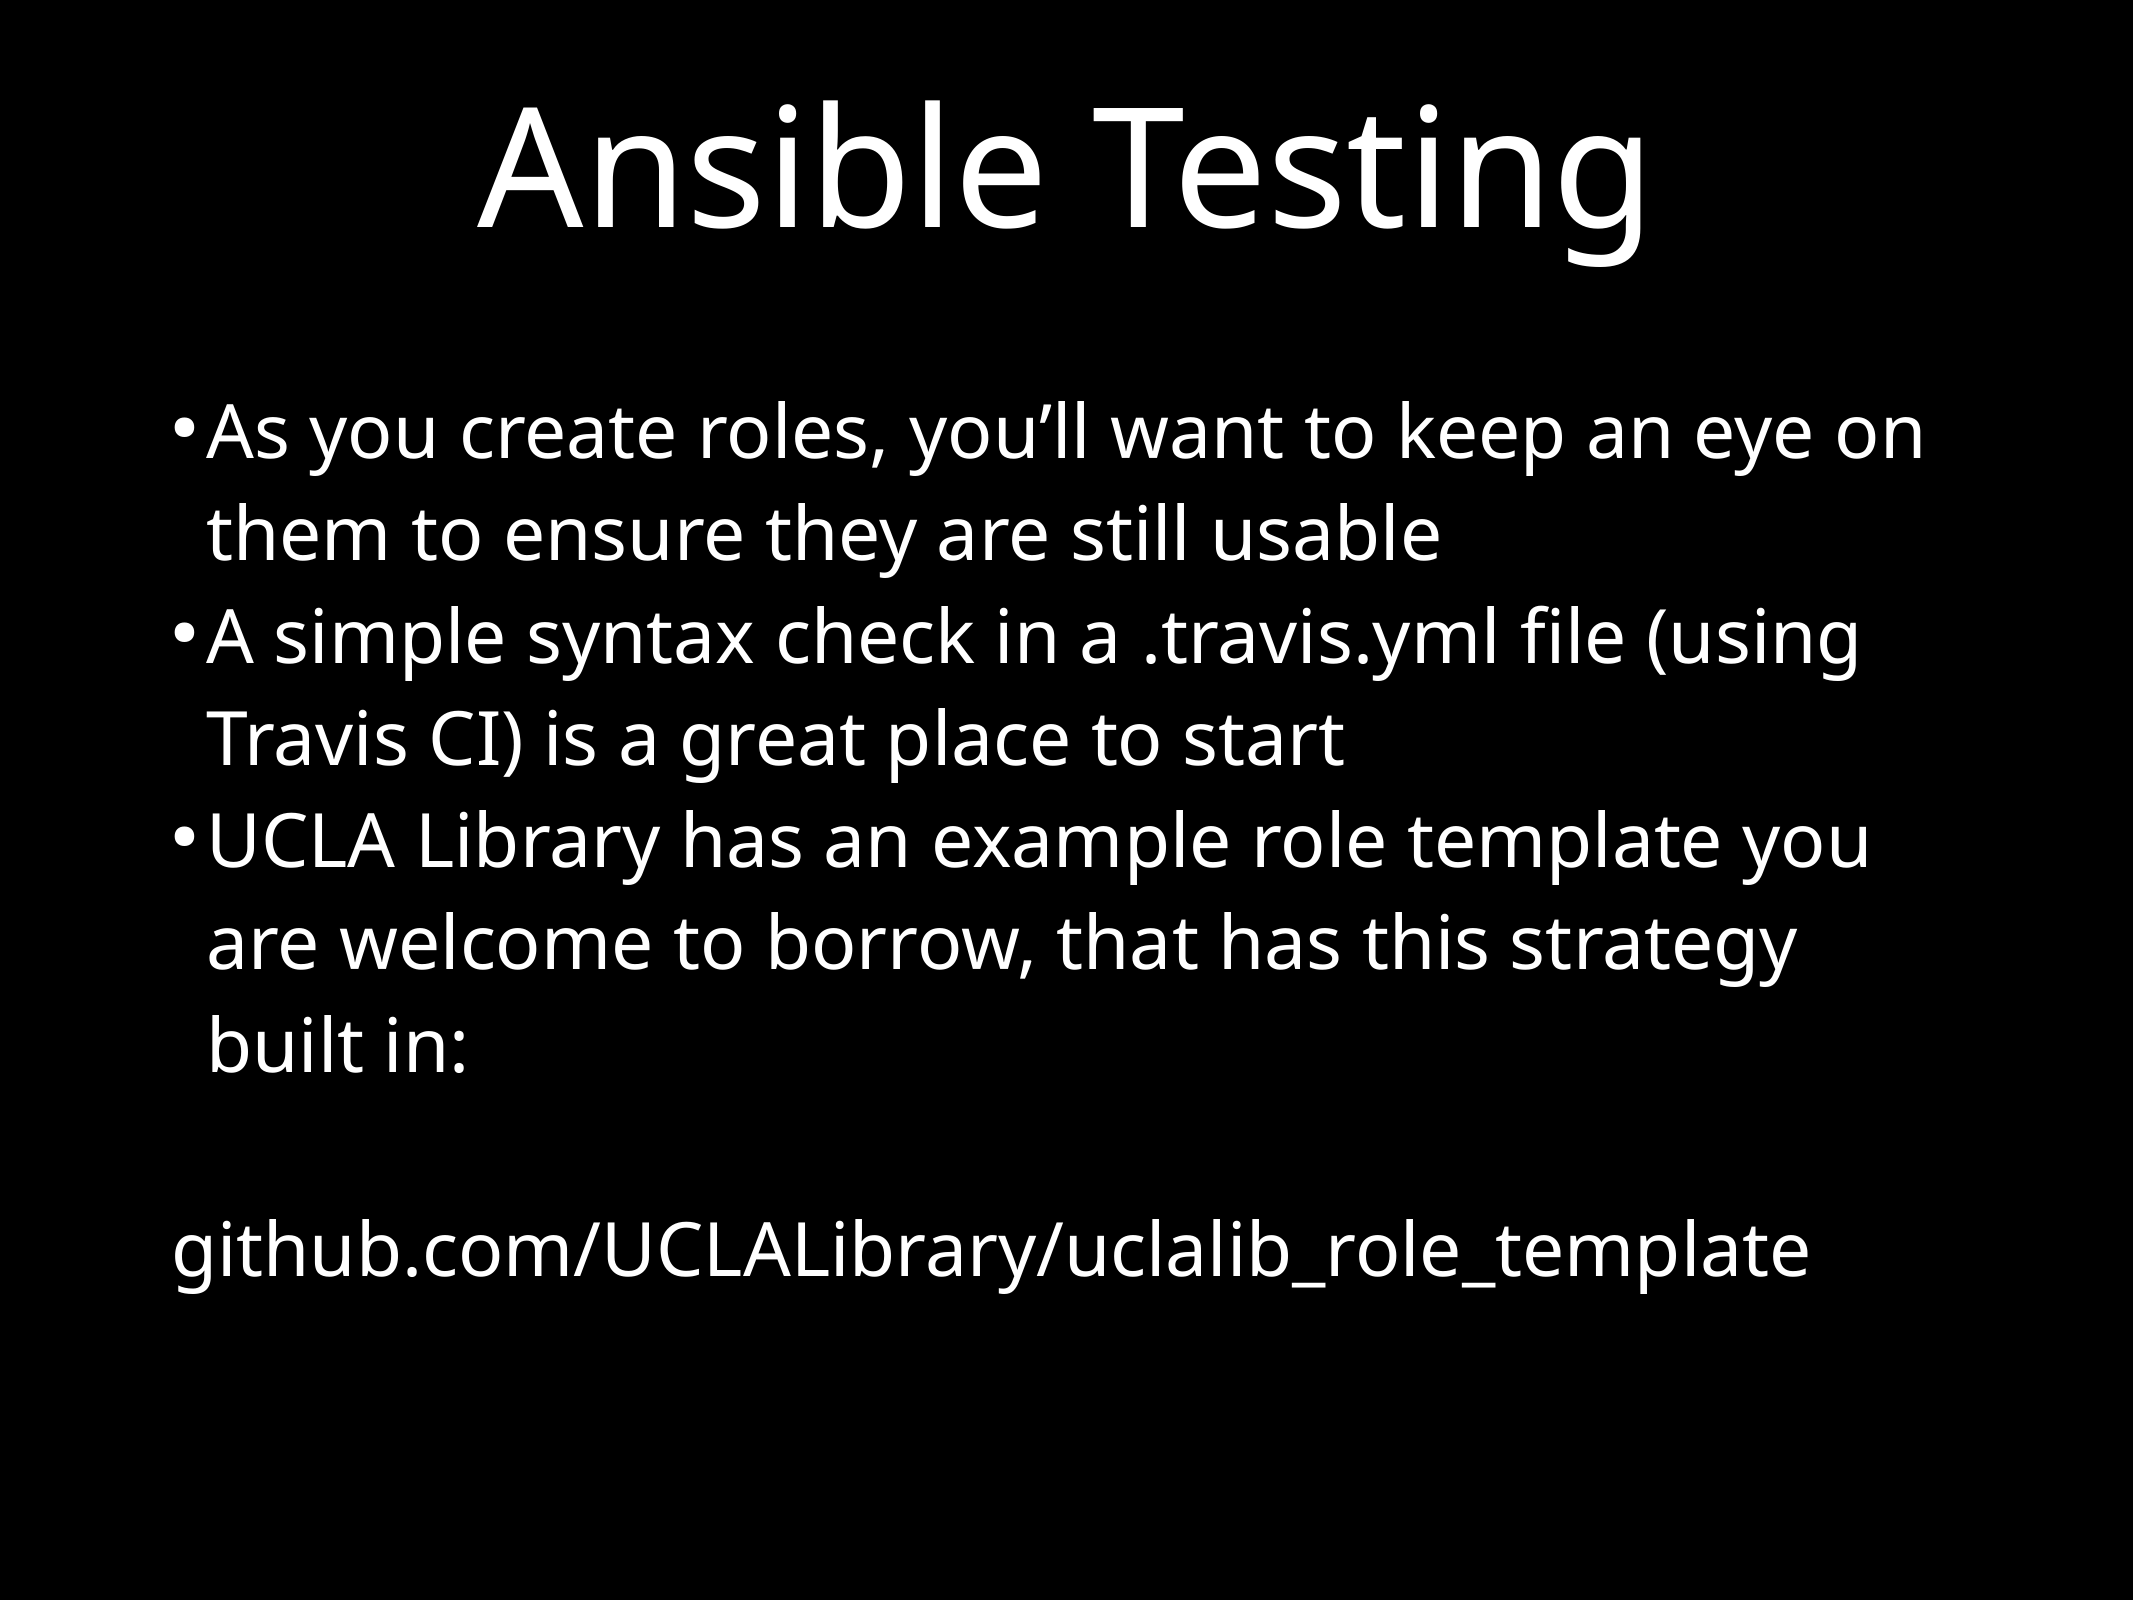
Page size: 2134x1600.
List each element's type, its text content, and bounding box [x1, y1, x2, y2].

text_box Ansible Testing As you create roles, you’ll want to keep an eye on them to ensure they are still usable A simple syntax check in a .travis.yml file (using Travis CI) is a great place to start UCLA Library has an example role template you are welcome to borrow, that has this strategy built in: github.com/UCLALibrary/uclalib_role_template [156, 41, 1978, 1257]
